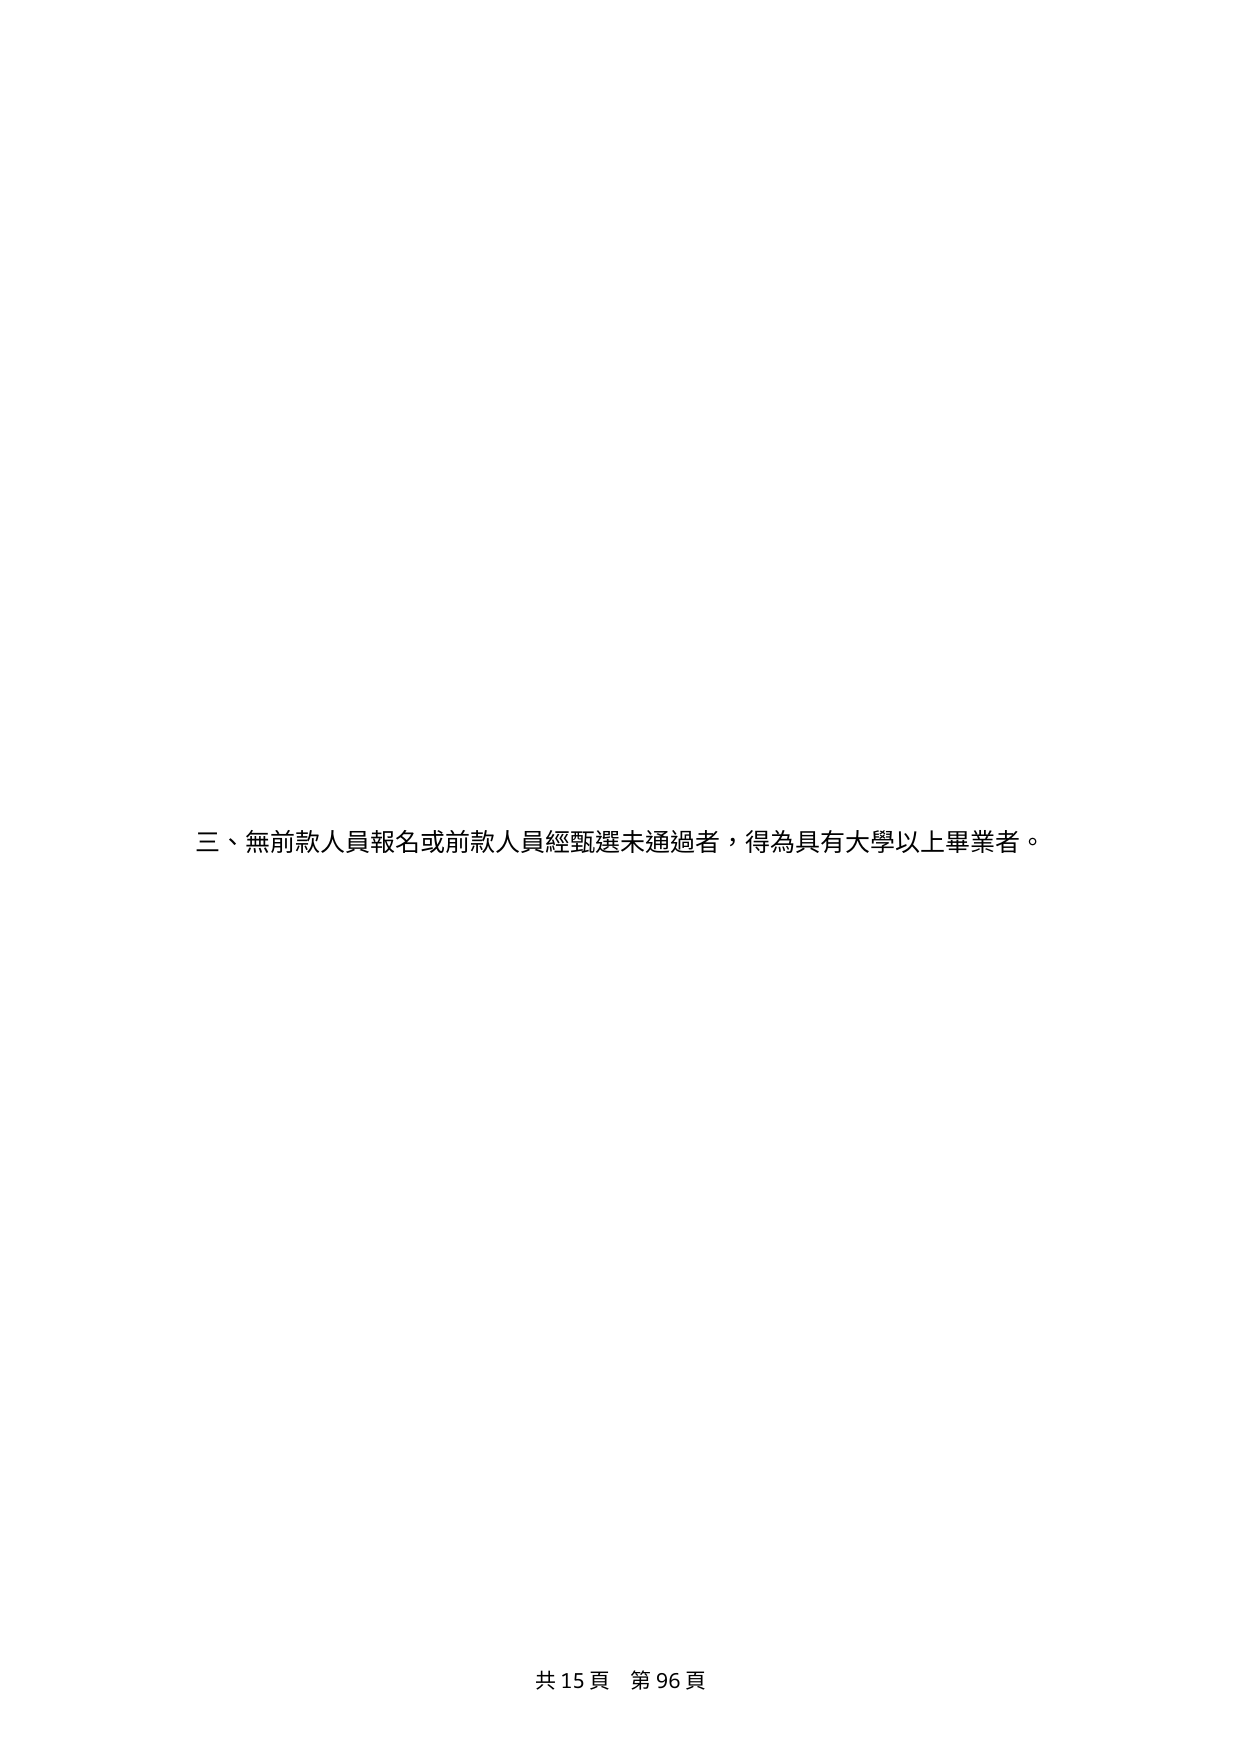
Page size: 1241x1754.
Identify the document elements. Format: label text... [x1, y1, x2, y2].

text 三、無前款人員報名或前款人員經甄選未通過者，得為具有大學以上畢業者。 [118, 799, 1122, 862]
